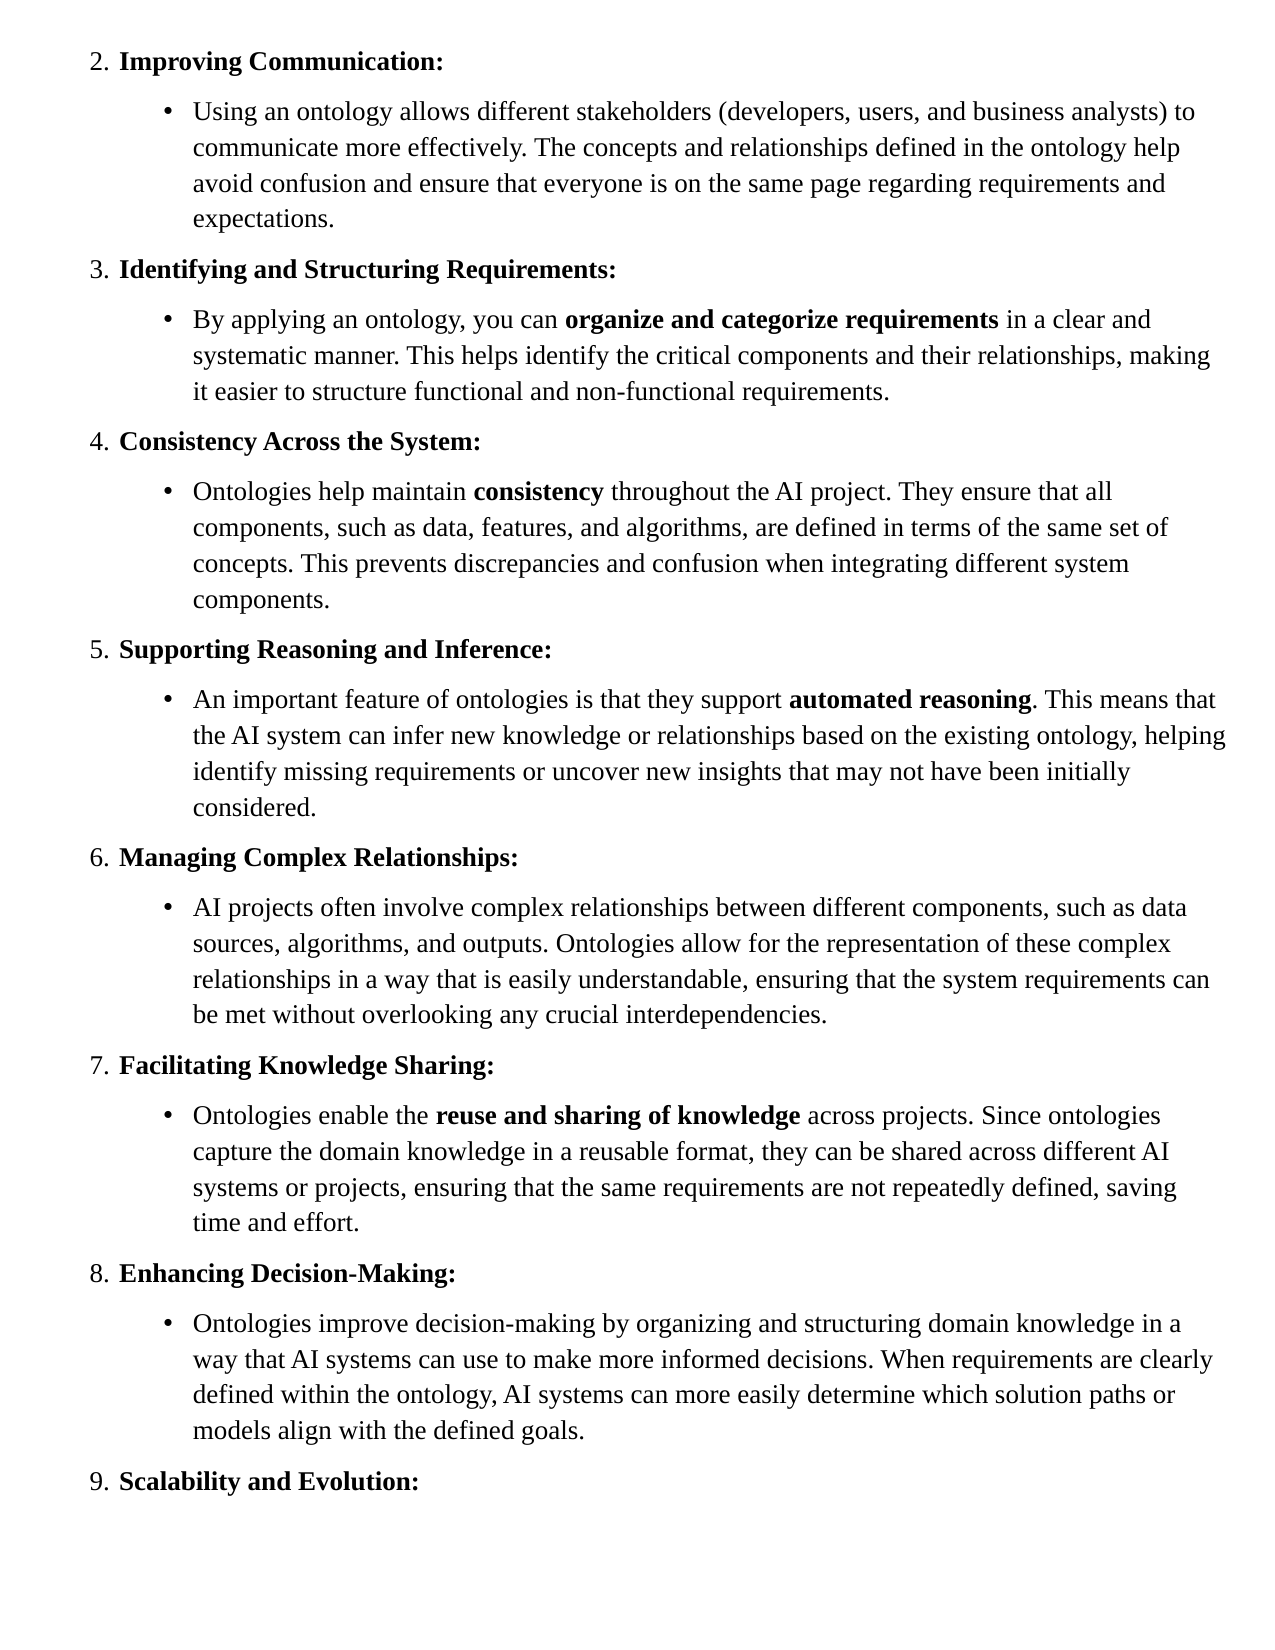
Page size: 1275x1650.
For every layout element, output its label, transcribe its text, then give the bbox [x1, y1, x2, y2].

list Identifying and Structuring Requirements: [89, 253, 1230, 284]
list Scalability and Evolution: [89, 1465, 1230, 1496]
list Managing Complex Relationships: [89, 841, 1230, 872]
list Using an ontology allows different stakeholders (developers, users, and business analysts) to communicate more effectively. The concepts and relationships defined in the ontology help avoid confusion and ensure that everyone is on the same page regarding requirements and expectations. [163, 95, 1230, 234]
list AI projects often involve complex relationships between different components, such as data sources, algorithms, and outputs. Ontologies allow for the representation of these complex relationships in a way that is easily understandable, ensuring that the system requirements can be met without overlooking any crucial interdependencies. [163, 891, 1230, 1030]
list Ontologies enable the reuse and sharing of knowledge across projects. Since ontologies capture the domain knowledge in a reusable format, they can be shared across different AI systems or projects, ensuring that the same requirements are not repeatedly defined, saving time and effort. [163, 1099, 1230, 1238]
list Improving Communication: [89, 45, 1230, 76]
list Supporting Reasoning and Inference: [89, 633, 1230, 664]
list Enhancing Decision-Making: [89, 1257, 1230, 1288]
list Facilitating Knowledge Sharing: [89, 1049, 1230, 1080]
list By applying an ontology, you can organize and categorize requirements in a clear and systematic manner. This helps identify the critical components and their relationships, making it easier to structure functional and non-functional requirements. [163, 303, 1230, 406]
list Ontologies improve decision-making by organizing and structuring domain knowledge in a way that AI systems can use to make more informed decisions. When requirements are clearly defined within the ontology, AI systems can more easily determine which solution paths or models align with the defined goals. [163, 1307, 1230, 1446]
list An important feature of ontologies is that they support automated reasoning. This means that the AI system can infer new knowledge or relationships based on the existing ontology, helping identify missing requirements or uncover new insights that may not have been initially considered. [163, 683, 1230, 822]
list Ontologies help maintain consistency throughout the AI project. They ensure that all components, such as data, features, and algorithms, are defined in terms of the same set of concepts. This prevents discrepancies and confusion when integrating different system components. [163, 475, 1230, 614]
list Consistency Across the System: [89, 425, 1230, 456]
